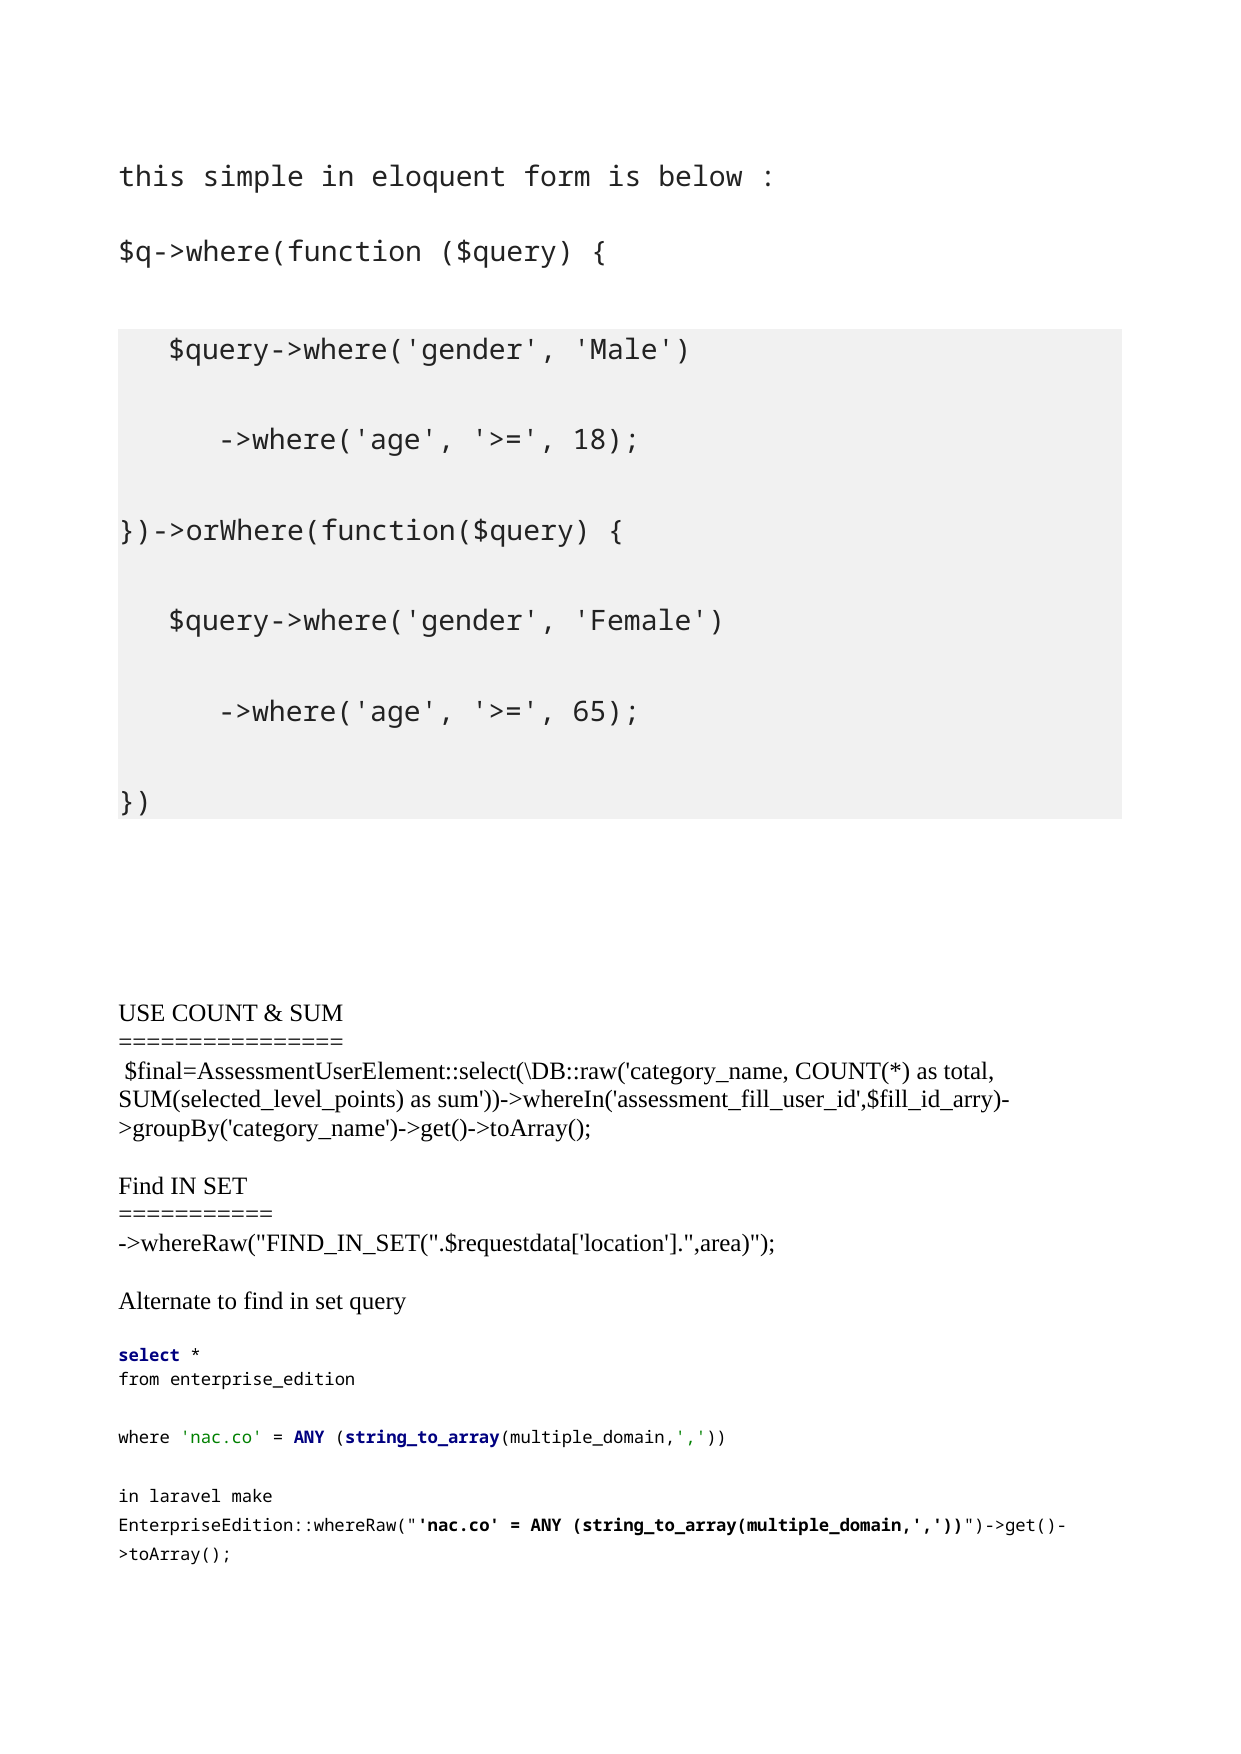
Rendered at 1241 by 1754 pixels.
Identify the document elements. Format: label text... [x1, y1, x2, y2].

text $query->where('gender', 'Female') [118, 600, 1122, 639]
text select * [118, 1343, 1122, 1367]
text ================ [118, 1027, 1122, 1056]
text $query->where('gender', 'Male') [118, 329, 1122, 367]
text Alternate to find in set query [118, 1286, 1122, 1314]
text =========== [118, 1199, 1122, 1228]
text }) [118, 781, 1122, 819]
text ->where('age', '>=', 18); [118, 419, 1122, 458]
text $q->where(function ($query) { [118, 195, 1122, 269]
text from enterprise_edition [118, 1367, 1122, 1390]
text Find IN SET [118, 1171, 1122, 1199]
text USE COUNT & SUM [118, 998, 1122, 1027]
text ->where('age', '>=', 65); [118, 691, 1122, 729]
text where 'nac.co' = ANY (string_to_array(multiple_domain,',')) [118, 1425, 1122, 1449]
text this simple in eloquent form is below : [118, 156, 1122, 195]
text in laravel make [118, 1484, 1122, 1507]
text })->orWhere(function($query) { [118, 510, 1122, 548]
text ->whereRaw("FIND_IN_SET(".$requestdata['location'].",area)"); [118, 1228, 1122, 1257]
text $final=AssessmentUserElement::select(\DB::raw('category_name, COUNT(*) as total, SUM(selected_level_points) as sum'))->whereIn('assessment_fill_user_id',$fill_id_arry)->groupBy('category_name')->get()->toArray(); [118, 1056, 1122, 1142]
text EnterpriseEdition::whereRaw("'nac.co' = ANY (string_to_array(multiple_domain,','))")->get()->toArray(); [118, 1513, 1122, 1566]
